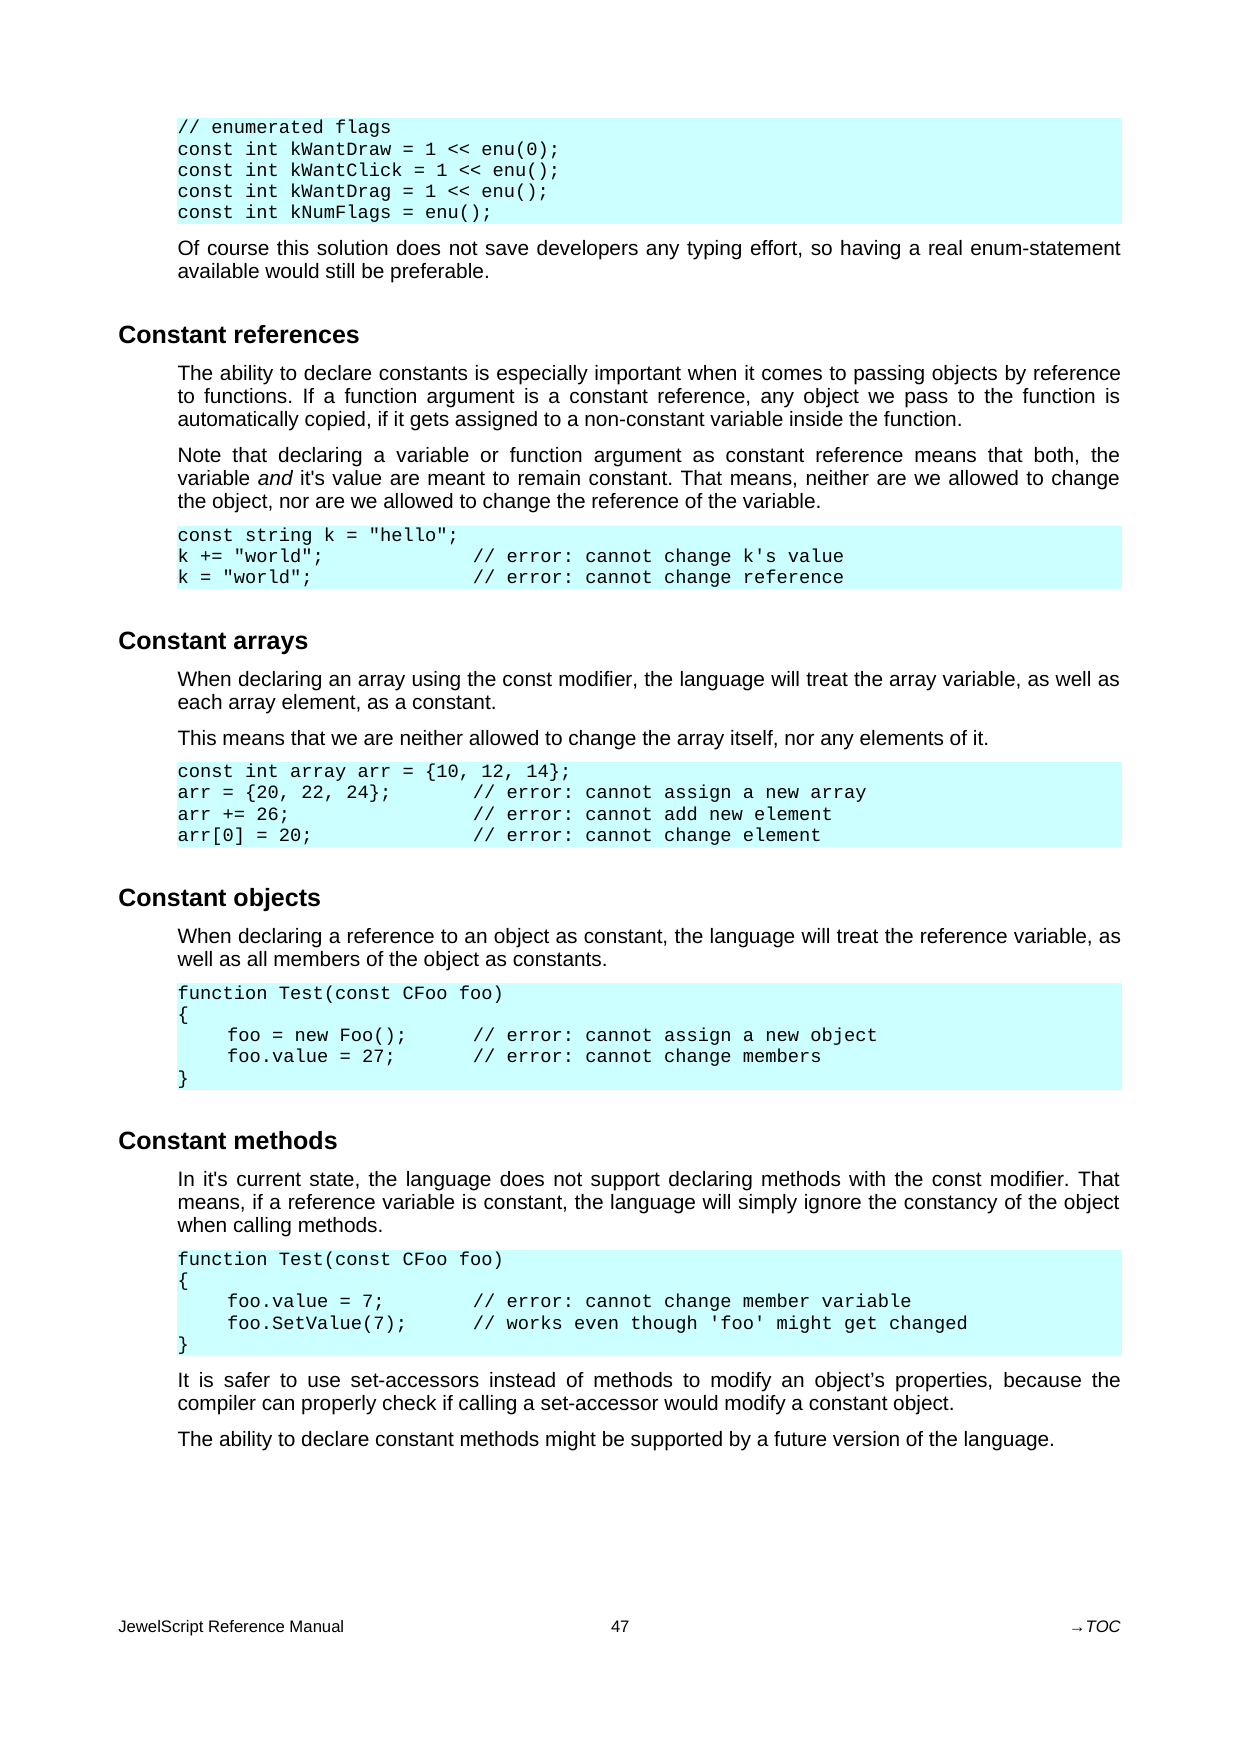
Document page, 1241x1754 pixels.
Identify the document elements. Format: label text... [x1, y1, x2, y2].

subtitle Constant methods [118, 1127, 1122, 1155]
subtitle Constant arrays [118, 627, 1122, 654]
text Note that declaring a variable or function argument as constant reference means that both, the variable and it's value are meant to remain constant. That means, neither are we allowed to change the object, nor are we allowed to change the reference of the variable. [177, 443, 1122, 513]
text In it's current state, the language does not support declaring methods with the const modifier. That means, if a reference variable is constant, the language will simply ignore the constancy of the object when calling methods. [177, 1168, 1122, 1237]
text When declaring an array using the const modifier, the language will treat the array variable, as well as each array element, as a constant. [177, 667, 1122, 713]
text The ability to declare constant methods might be supported by a future version of the language. [177, 1427, 1122, 1451]
text The ability to declare constants is especially important when it comes to passing objects by reference to functions. If a function argument is a constant reference, any object we pass to the function is automatically copied, if it gets assigned to a non-constant variable inside the function. [177, 361, 1122, 431]
text const string k = "hello"; k += "world"; // error: cannot change k's value k = "world"; // error: cannot change reference [177, 526, 1122, 589]
text Of course this solution does not save developers any typing effort, so having a real enum-statement available would still be preferable. [177, 237, 1122, 283]
text This means that we are neither allowed to change the array itself, nor any elements of it. [177, 726, 1122, 749]
subtitle Constant references [118, 321, 1122, 349]
subtitle Constant objects [118, 884, 1122, 912]
text When declaring a reference to an object as constant, the language will treat the reference variable, as well as all members of the object as constants. [177, 924, 1122, 971]
text function Test(const CFoo foo) { foo = new Foo(); // error: cannot assign a new object foo.value = 27; // error: cannot change members } [177, 983, 1122, 1090]
text function Test(const CFoo foo) { foo.value = 7; // error: cannot change member variable foo.SetValue(7); // works even though 'foo' might get changed } [177, 1250, 1122, 1356]
text // enumerated flags const int kWantDraw = 1 << enu(0); const int kWantClick = 1 << enu(); const int kWantDrag = 1 << enu(); const int kNumFlags = enu(); [177, 118, 1122, 224]
text const int array arr = {10, 12, 14}; arr = {20, 22, 24}; // error: cannot assign a new array arr += 26; // error: cannot add new element arr[0] = 20; // error: cannot change element [177, 762, 1122, 847]
text It is safer to use set-accessors instead of methods to modify an object’s properties, because the compiler can properly check if calling a set-accessor would modify a constant object. [177, 1368, 1122, 1415]
